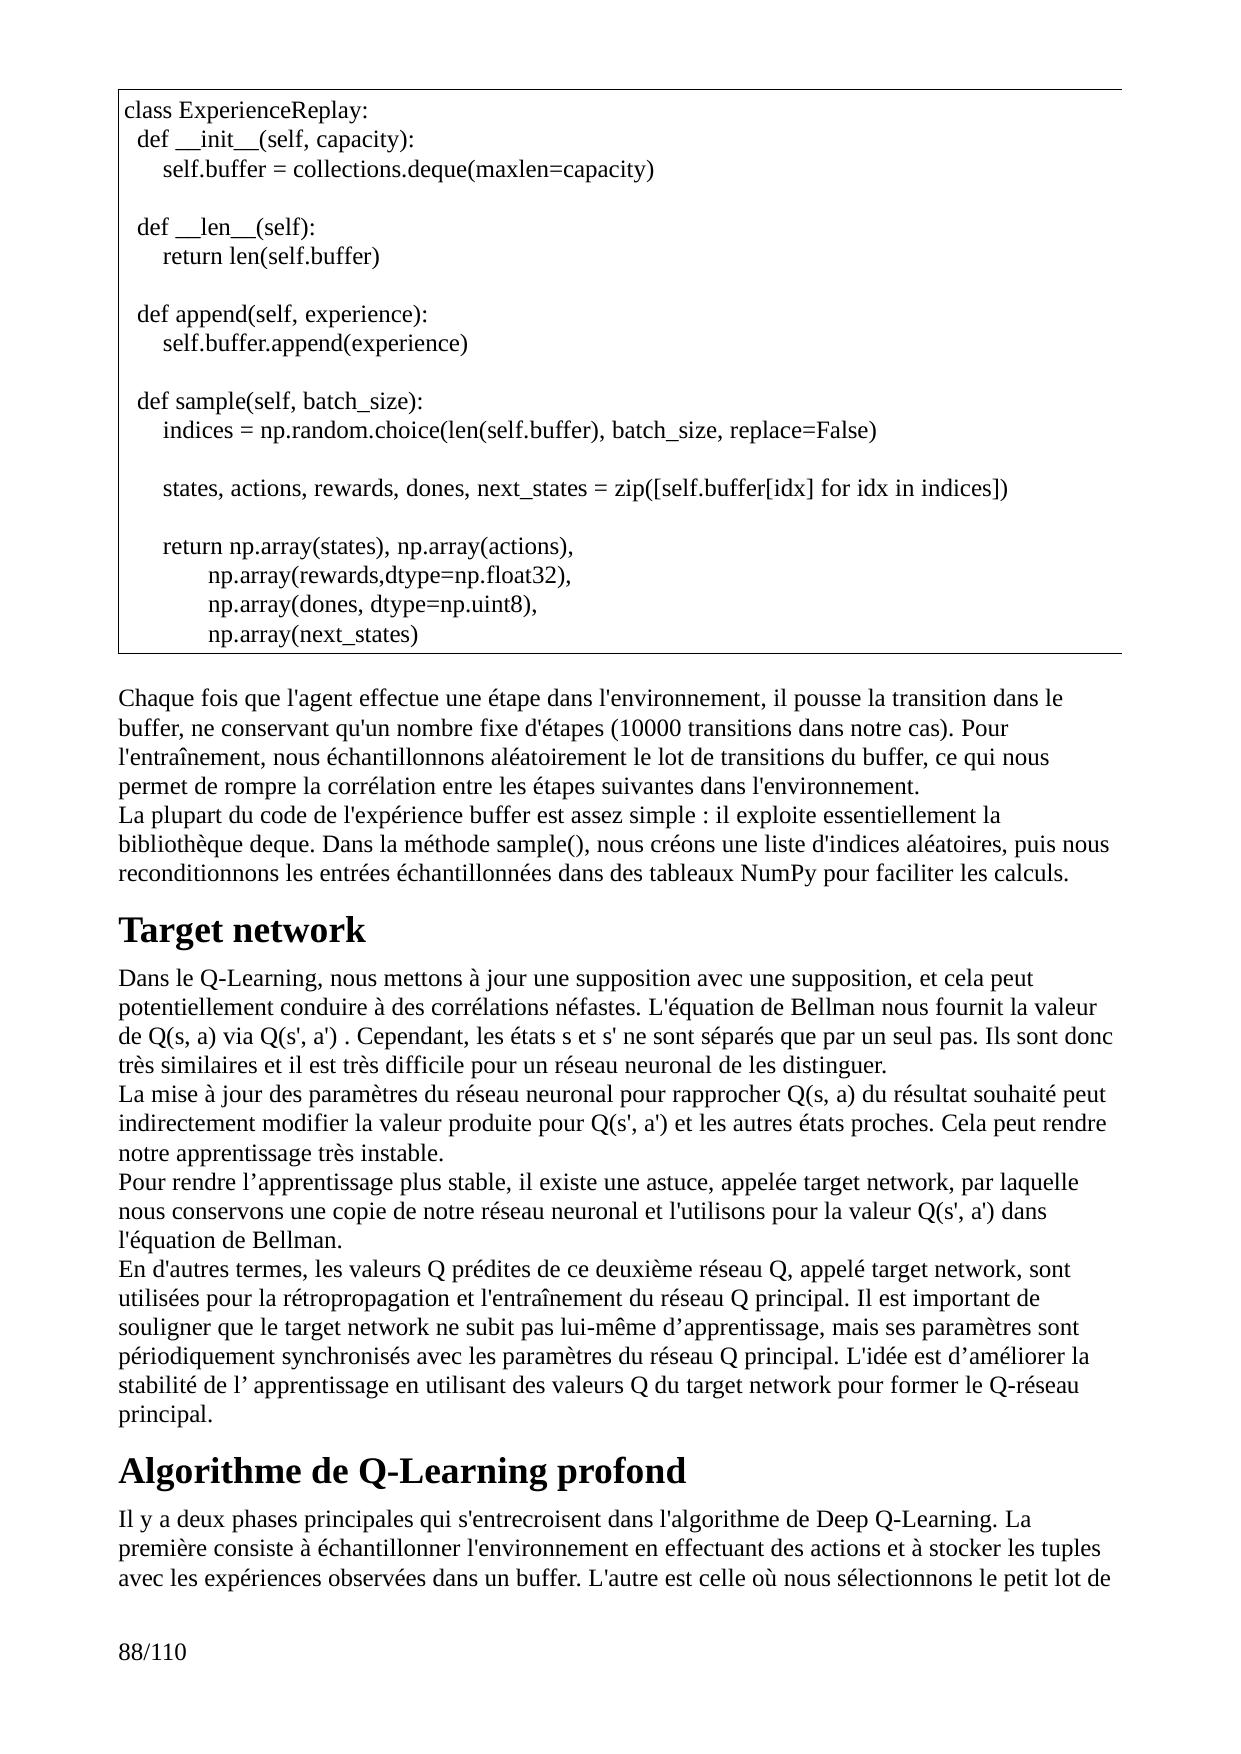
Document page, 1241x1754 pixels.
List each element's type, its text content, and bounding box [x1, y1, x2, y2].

table_header class ExperienceReplay: def __init__(self, capacity): self.buffer = collections.deque(maxlen=capacity) def __len__(self): return len(self.buffer) def append(self, experience): self.buffer.append(experience) def sample(self, batch_size): indices = np.random.choice(len(self.buffer), batch_size, replace=False) states, actions, rewards, dones, next_states = zip([self.buffer[idx] for idx in indices]) return np.array(states), np.array(actions), np.array(rewards,dtype=np.float32), np.array(dones, dtype=np.uint8), np.array(next_states) [119, 90, 1122, 653]
text La mise à jour des paramètres du réseau neuronal pour rapprocher Q(s, a) du résultat souhaité peut indirectement modifier la valeur produite pour Q(s', a') et les autres états proches. Cela peut rendre notre apprentissage très instable. [118, 1079, 1122, 1166]
subtitle Target network [118, 908, 1122, 951]
subtitle Algorithme de Q-Learning profond [118, 1449, 1122, 1492]
text Il y a deux phases principales qui s'entrecroisent dans l'algorithme de Deep Q-Learning. La première consiste à échantillonner l'environnement en effectuant des actions et à stocker les tuples avec les expériences observées dans un buffer. L'autre est celle où nous sélectionnons le petit lot de [118, 1504, 1122, 1591]
text Chaque fois que l'agent effectue une étape dans l'environnement, il pousse la transition dans le buffer, ne conservant qu'un nombre fixe d'étapes (10000 transitions dans notre cas). Pour l'entraînement, nous échantillonnons aléatoirement le lot de transitions du buffer, ce qui nous permet de rompre la corrélation entre les étapes suivantes dans l'environnement. [118, 683, 1122, 799]
text La plupart du code de l'expérience buffer est assez simple : il exploite essentiellement la bibliothèque deque. Dans la méthode sample(), nous créons une liste d'indices aléatoires, puis nous reconditionnons les entrées échantillonnées dans des tableaux NumPy pour faciliter les calculs. [118, 799, 1122, 887]
text Pour rendre l’apprentissage plus stable, il existe une astuce, appelée target network, par laquelle nous conservons une copie de notre réseau neuronal et l'utilisons pour la valeur Q(s', a') dans l'équation de Bellman. [118, 1166, 1122, 1254]
text Dans le Q-Learning, nous mettons à jour une supposition avec une supposition, et cela peut potentiellement conduire à des corrélations néfastes. L'équation de Bellman nous fournit la valeur de Q(s, a) via Q(s', a') . Cependant, les états s et s' ne sont séparés que par un seul pas. Ils sont donc très similaires et il est très difficile pour un réseau neuronal de les distinguer. [118, 963, 1122, 1079]
text En d'autres termes, les valeurs Q prédites de ce deuxième réseau Q, appelé target network, sont utilisées pour la rétropropagation et l'entraînement du réseau Q principal. Il est important de souligner que le target network ne subit pas lui-même d’apprentissage, mais ses paramètres sont périodiquement synchronisés avec les paramètres du réseau Q principal. L'idée est d’améliorer la stabilité de l’ apprentissage en utilisant des valeurs Q du target network pour former le Q-réseau principal. [118, 1254, 1122, 1428]
